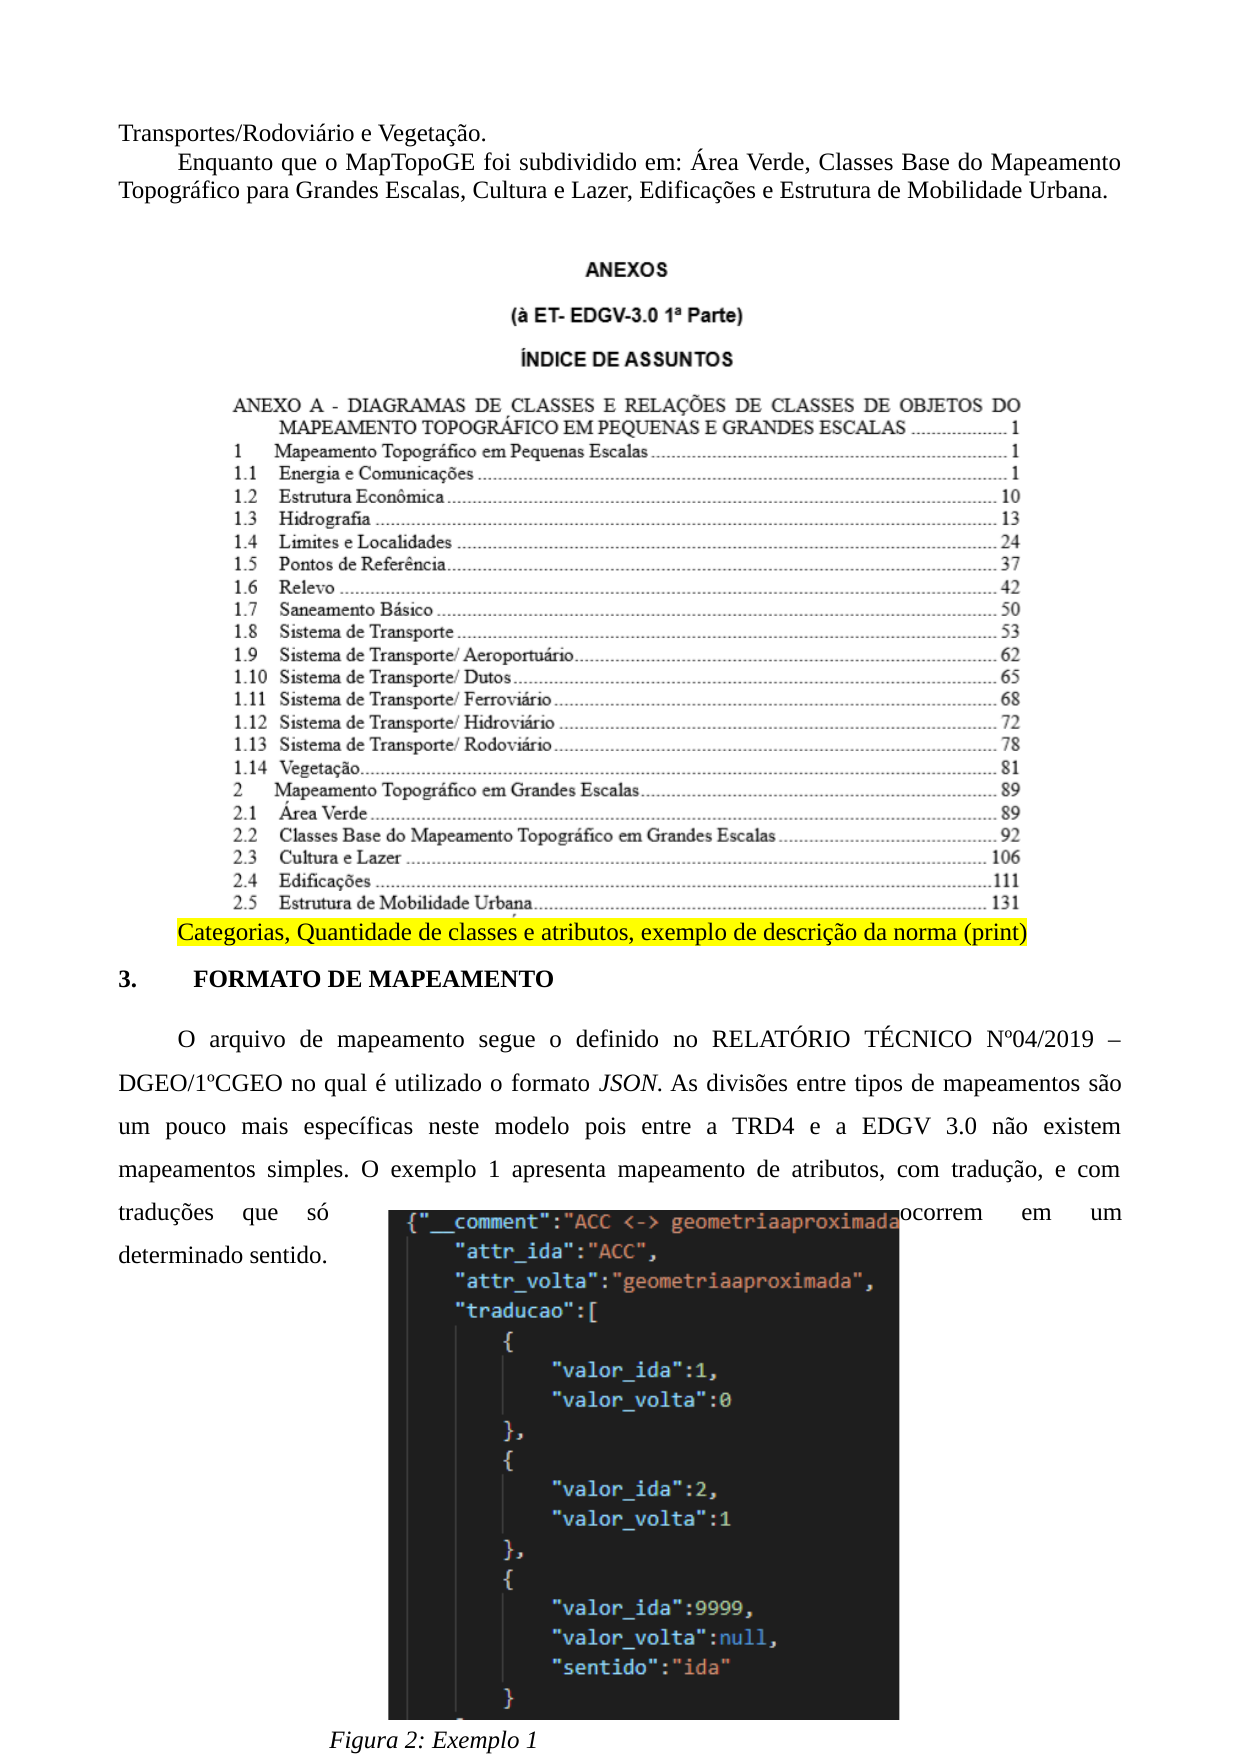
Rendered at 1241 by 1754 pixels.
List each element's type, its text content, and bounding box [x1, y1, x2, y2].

text Figura 2: Exemplo 1 [329, 1720, 899, 1754]
picture [143, 223, 1098, 918]
picture [388, 1210, 900, 1720]
subtitle Formato de Mapeamento [118, 964, 1122, 992]
text Enquanto que o MapTopoGE foi subdividido em: Área Verde, Classes Base do Mapeamento Topográfico para Grandes Escalas, Cultura e Lazer, Edificações e Estrutura de Mobilidade Urbana. [118, 147, 1122, 204]
text Categorias, Quantidade de classes e atributos, exemplo de descrição da norma (print) [118, 918, 1122, 946]
text O arquivo de mapeamento segue o definido no RELATÓRIO TÉCNICO Nº04/2019 – DGEO/1ºCGEO no qual é utilizado o formato JSON. As divisões entre tipos de mapeamentos são um pouco mais específicas neste modelo pois entre a TRD4 e a EDGV 3.0 não existem mapeamentos simples. O exemplo 1 apresenta mapeamento de atributos, com tradução, e com traduções que só ocorrem em um determinado sentido. [118, 1024, 1122, 1269]
text Transportes/Rodoviário e Vegetação. [118, 118, 1122, 147]
